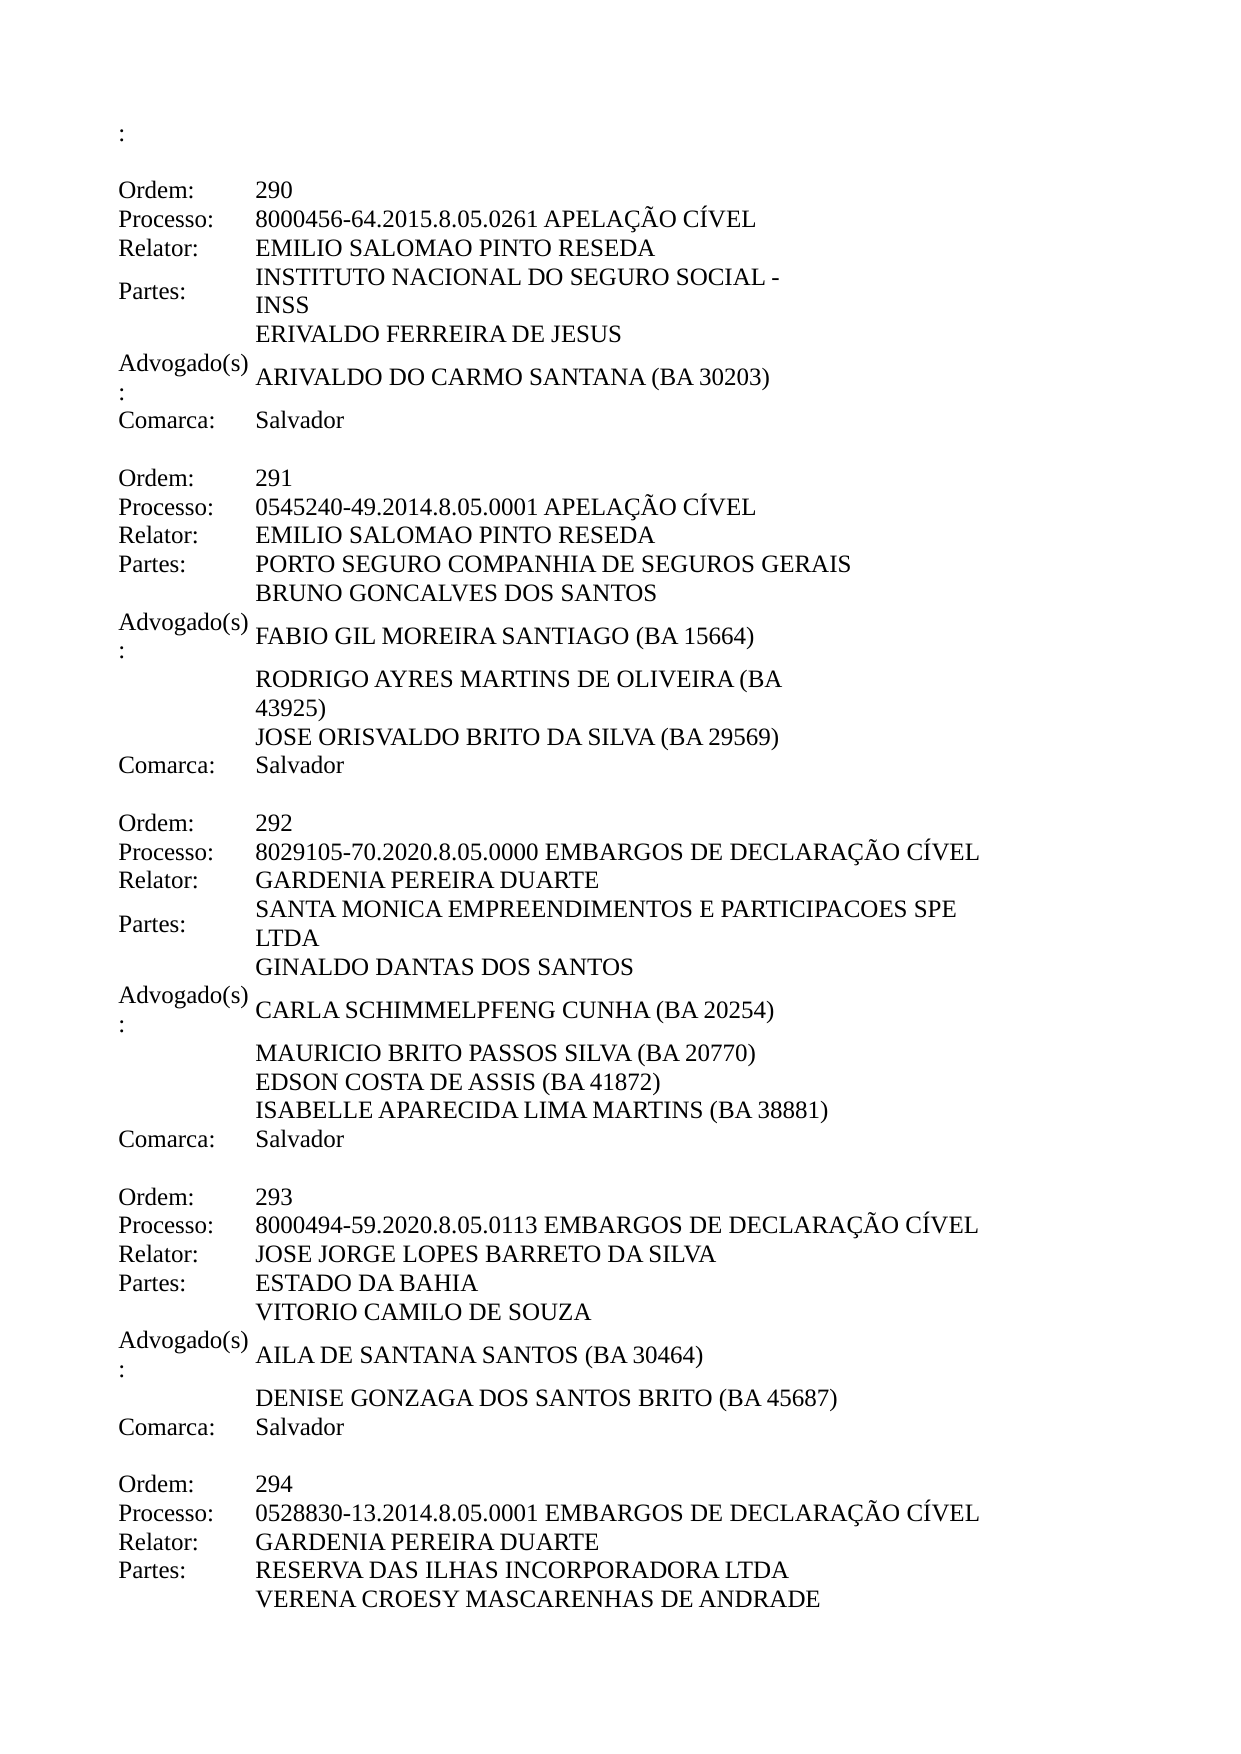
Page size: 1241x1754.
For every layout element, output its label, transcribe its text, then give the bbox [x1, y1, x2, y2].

table_cell ISABELLE APARECIDA LIMA MARTINS (BA 38881) [255, 1096, 1026, 1124]
table_cell [118, 319, 255, 348]
table_cell DENISE GONZAGA DOS SANTOS BRITO (BA 45687) [255, 1383, 980, 1412]
table_cell JOSE JORGE LOPES BARRETO DA SILVA [255, 1239, 980, 1268]
table_cell Comarca: [118, 1124, 255, 1153]
table_cell Relator: [118, 521, 255, 549]
table_cell JOSE ORISVALDO BRITO DA SILVA (BA 29569) [255, 722, 856, 751]
table_header 292 [255, 808, 1026, 837]
table_cell INSTITUTO NACIONAL DO SEGURO SOCIAL - INSS [255, 262, 840, 319]
table_cell Advogado(s): [118, 981, 255, 1038]
table_cell Partes: [118, 1268, 255, 1297]
table_cell AILA DE SANTANA SANTOS (BA 30464) [255, 1326, 980, 1383]
table_cell Processo: [118, 1211, 255, 1239]
table_cell EMILIO SALOMAO PINTO RESEDA [255, 233, 840, 262]
table_cell Comarca: [118, 406, 255, 434]
table_cell Processo: [118, 492, 255, 521]
table_cell [215, 118, 718, 147]
table_cell FABIO GIL MOREIRA SANTIAGO (BA 15664) [255, 607, 856, 664]
table_cell Processo: [118, 837, 255, 866]
table_cell PORTO SEGURO COMPANHIA DE SEGUROS GERAIS [255, 549, 856, 578]
table_cell EDSON COSTA DE ASSIS (BA 41872) [255, 1067, 1026, 1096]
table_cell [118, 722, 255, 751]
table_cell Processo: [118, 204, 255, 233]
table_cell : [118, 118, 215, 147]
table_cell [118, 1038, 255, 1067]
table_cell [118, 578, 255, 607]
table_header 293 [255, 1182, 980, 1211]
table_cell [118, 1067, 255, 1096]
table_cell [118, 1096, 255, 1124]
table_header Ordem: [118, 463, 255, 492]
table_cell Salvador [255, 406, 840, 434]
table_cell GARDENIA PEREIRA DUARTE [255, 1527, 981, 1556]
table_cell GINALDO DANTAS DOS SANTOS [255, 952, 1026, 981]
table_header Ordem: [118, 176, 255, 204]
table_cell MAURICIO BRITO PASSOS SILVA (BA 20770) [255, 1038, 1026, 1067]
table_cell EMILIO SALOMAO PINTO RESEDA [255, 521, 856, 549]
table_cell [118, 1383, 255, 1412]
table_header 290 [255, 176, 840, 204]
table_cell Relator: [118, 233, 255, 262]
table_cell 8000494-59.2020.8.05.0113 EMBARGOS DE DECLARAÇÃO CÍVEL [255, 1211, 980, 1239]
table_cell ARIVALDO DO CARMO SANTANA (BA 30203) [255, 348, 840, 406]
table_cell SANTA MONICA EMPREENDIMENTOS E PARTICIPACOES SPE LTDA [255, 894, 1026, 952]
table_cell Salvador [255, 751, 856, 779]
table_cell Salvador [255, 1124, 1026, 1153]
table_cell CARLA SCHIMMELPFENG CUNHA (BA 20254) [255, 981, 1026, 1038]
table_cell [118, 1297, 255, 1326]
table_cell Relator: [118, 1239, 255, 1268]
table_cell RESERVA DAS ILHAS INCORPORADORA LTDA [255, 1556, 981, 1584]
table_cell GARDENIA PEREIRA DUARTE [255, 866, 1026, 894]
table_cell [118, 1584, 255, 1613]
table_cell RODRIGO AYRES MARTINS DE OLIVEIRA (BA 43925) [255, 664, 856, 722]
table_cell 0528830-13.2014.8.05.0001 EMBARGOS DE DECLARAÇÃO CÍVEL [255, 1498, 981, 1527]
table_cell [118, 952, 255, 981]
table_cell 8000456-64.2015.8.05.0261 APELAÇÃO CÍVEL [255, 204, 840, 233]
table_cell ESTADO DA BAHIA [255, 1268, 980, 1297]
table_cell VITORIO CAMILO DE SOUZA [255, 1297, 980, 1326]
table_cell [118, 664, 255, 722]
table_cell Partes: [118, 549, 255, 578]
table_cell Relator: [118, 1527, 255, 1556]
table_cell 0545240-49.2014.8.05.0001 APELAÇÃO CÍVEL [255, 492, 856, 521]
table_cell Partes: [118, 894, 255, 952]
table_cell 8029105-70.2020.8.05.0000 EMBARGOS DE DECLARAÇÃO CÍVEL [255, 837, 1026, 866]
table_cell Advogado(s): [118, 1326, 255, 1383]
table_cell ERIVALDO FERREIRA DE JESUS [255, 319, 840, 348]
table_cell BRUNO GONCALVES DOS SANTOS [255, 578, 856, 607]
table_cell Processo: [118, 1498, 255, 1527]
table_header 294 [255, 1469, 981, 1498]
table_cell Partes: [118, 1556, 255, 1584]
table_cell Salvador [255, 1412, 980, 1441]
table_cell Comarca: [118, 751, 255, 779]
table_header Ordem: [118, 1182, 255, 1211]
table_cell Advogado(s): [118, 607, 255, 664]
table_cell Advogado(s): [118, 348, 255, 406]
table_cell VERENA CROESY MASCARENHAS DE ANDRADE [255, 1584, 981, 1613]
table_cell Partes: [118, 262, 255, 319]
table_header 291 [255, 463, 856, 492]
table_header Ordem: [118, 1469, 255, 1498]
table_cell Relator: [118, 866, 255, 894]
table_cell Comarca: [118, 1412, 255, 1441]
table_header Ordem: [118, 808, 255, 837]
